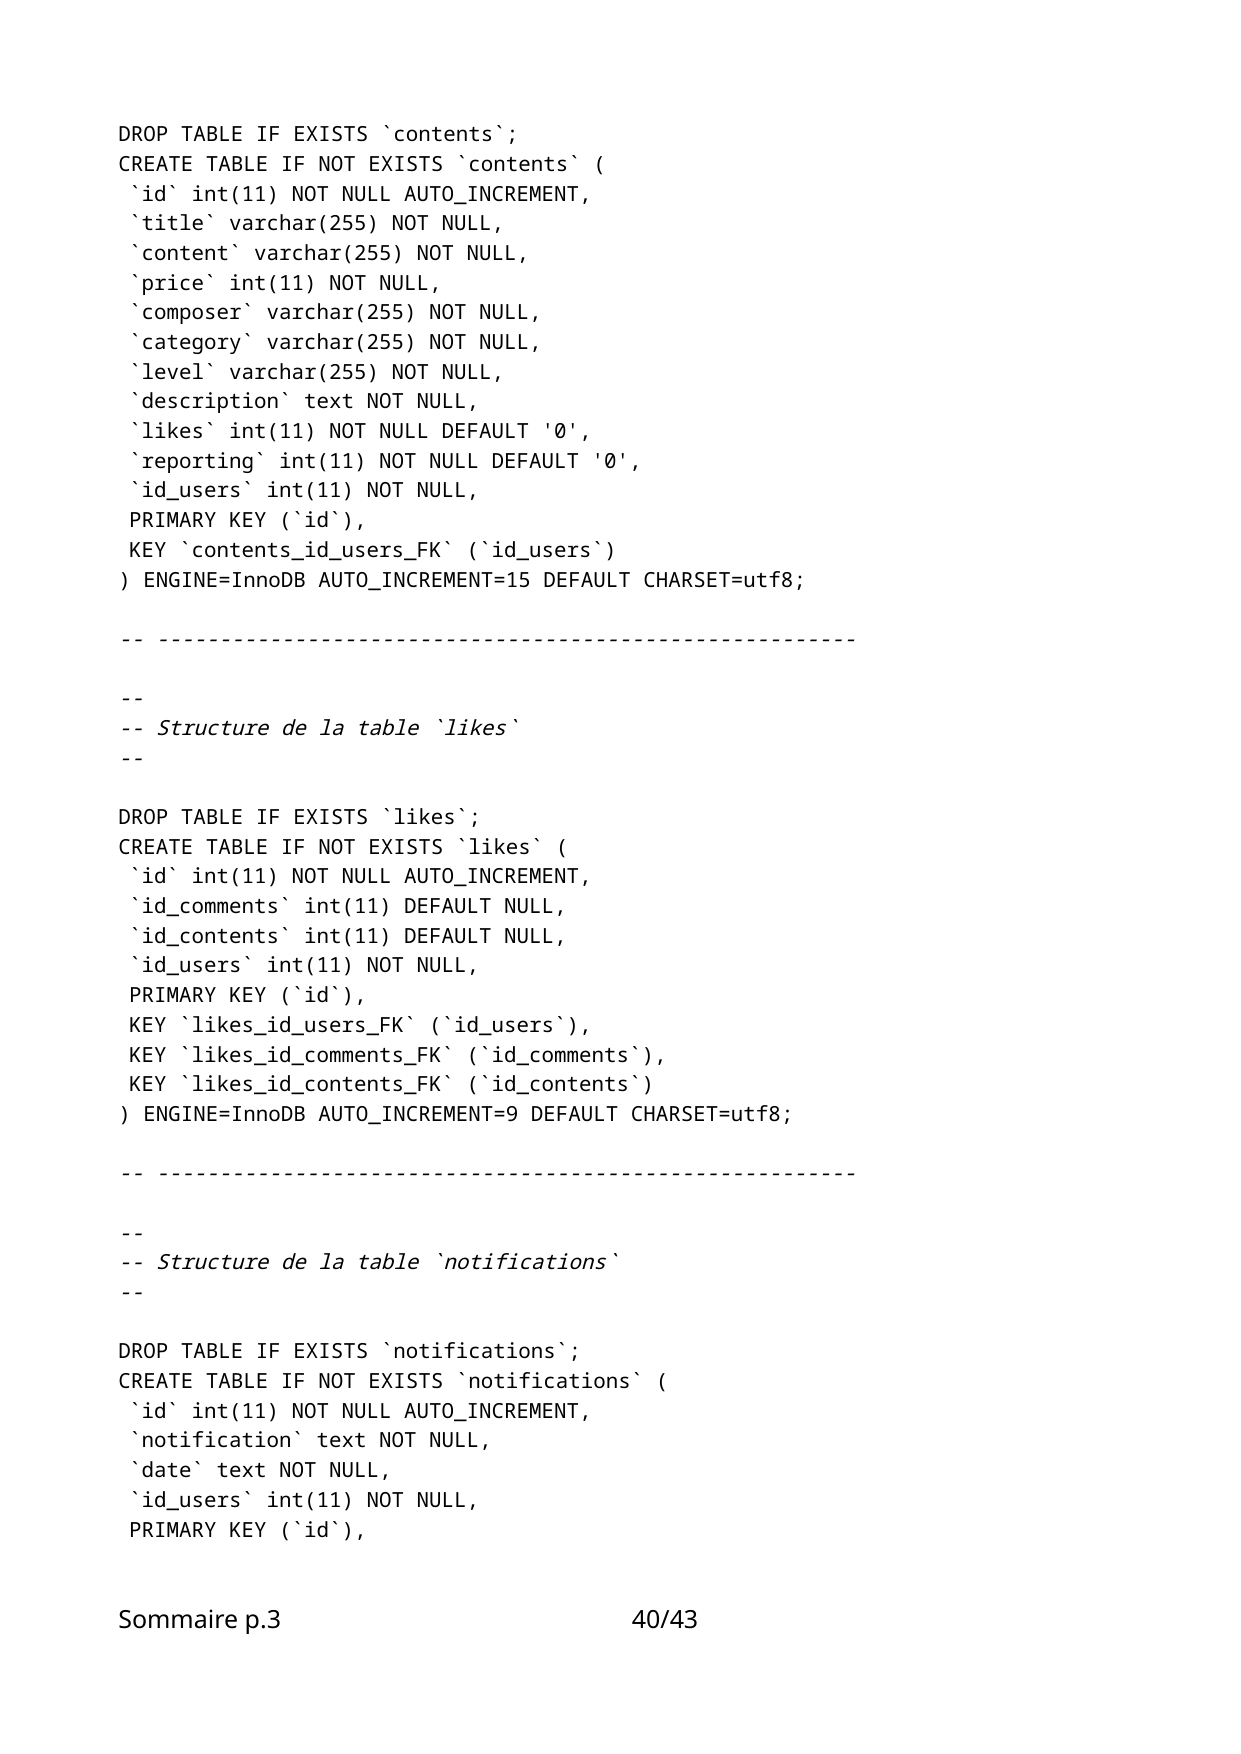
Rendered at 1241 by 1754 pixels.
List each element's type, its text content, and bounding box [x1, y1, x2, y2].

text `id_comments` int(11) DEFAULT NULL, [118, 890, 1122, 920]
text -- [118, 1217, 1122, 1246]
text `id_users` int(11) NOT NULL, [118, 474, 1122, 504]
text CREATE TABLE IF NOT EXISTS `notifications` ( [118, 1365, 1122, 1395]
text `description` text NOT NULL, [118, 385, 1122, 415]
text KEY `likes_id_contents_FK` (`id_contents`) [118, 1068, 1122, 1098]
text KEY `likes_id_comments_FK` (`id_comments`), [118, 1038, 1122, 1068]
text `id_contents` int(11) DEFAULT NULL, [118, 920, 1122, 949]
text `reporting` int(11) NOT NULL DEFAULT '0', [118, 445, 1122, 474]
text `id_users` int(11) NOT NULL, [118, 949, 1122, 979]
text `title` varchar(255) NOT NULL, [118, 207, 1122, 237]
text `id` int(11) NOT NULL AUTO_INCREMENT, [118, 1395, 1122, 1424]
text KEY `contents_id_users_FK` (`id_users`) [118, 534, 1122, 563]
text `likes` int(11) NOT NULL DEFAULT '0', [118, 415, 1122, 445]
text `notification` text NOT NULL, [118, 1424, 1122, 1454]
text `id` int(11) NOT NULL AUTO_INCREMENT, [118, 177, 1122, 207]
text `id_users` int(11) NOT NULL, [118, 1484, 1122, 1513]
text ) ENGINE=InnoDB AUTO_INCREMENT=15 DEFAULT CHARSET=utf8; [118, 563, 1122, 593]
text -- [118, 742, 1122, 771]
text KEY `likes_id_users_FK` (`id_users`), [118, 1009, 1122, 1038]
text PRIMARY KEY (`id`), [118, 979, 1122, 1009]
text CREATE TABLE IF NOT EXISTS `likes` ( [118, 831, 1122, 860]
text `date` text NOT NULL, [118, 1454, 1122, 1484]
text -- Structure de la table `likes` [118, 712, 1122, 742]
text -- [118, 1276, 1122, 1306]
text CREATE TABLE IF NOT EXISTS `contents` ( [118, 148, 1122, 177]
text `level` varchar(255) NOT NULL, [118, 356, 1122, 385]
text -- Structure de la table `notifications` [118, 1246, 1122, 1276]
text PRIMARY KEY (`id`), [118, 504, 1122, 534]
text DROP TABLE IF EXISTS `notifications`; [118, 1335, 1122, 1365]
text DROP TABLE IF EXISTS `contents`; [118, 118, 1122, 148]
text -- -------------------------------------------------------- [118, 1157, 1122, 1187]
text `category` varchar(255) NOT NULL, [118, 326, 1122, 356]
text `price` int(11) NOT NULL, [118, 267, 1122, 296]
text DROP TABLE IF EXISTS `likes`; [118, 801, 1122, 831]
text ) ENGINE=InnoDB AUTO_INCREMENT=9 DEFAULT CHARSET=utf8; [118, 1098, 1122, 1127]
text -- [118, 682, 1122, 712]
text -- -------------------------------------------------------- [118, 623, 1122, 652]
text `composer` varchar(255) NOT NULL, [118, 296, 1122, 326]
text PRIMARY KEY (`id`), [118, 1513, 1122, 1543]
text `content` varchar(255) NOT NULL, [118, 237, 1122, 267]
text `id` int(11) NOT NULL AUTO_INCREMENT, [118, 860, 1122, 890]
